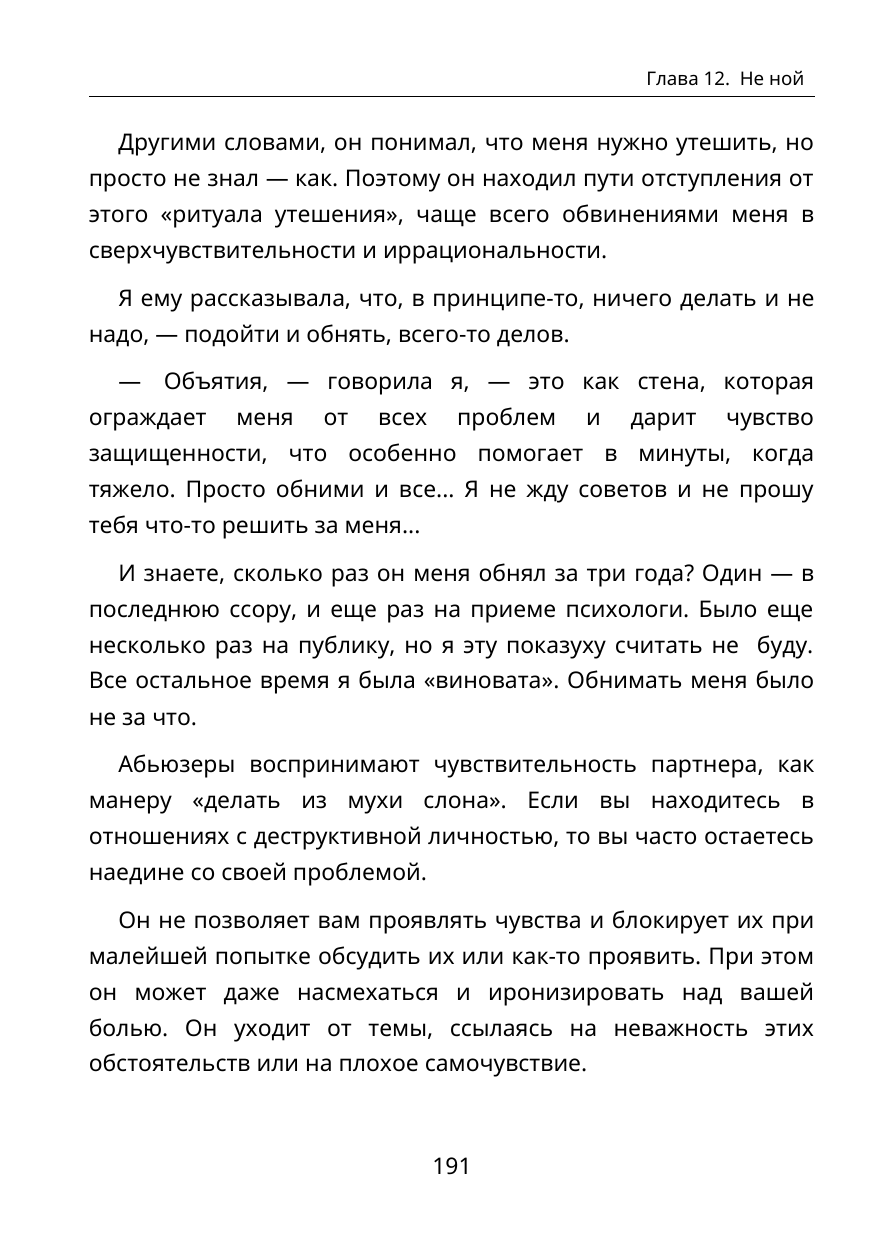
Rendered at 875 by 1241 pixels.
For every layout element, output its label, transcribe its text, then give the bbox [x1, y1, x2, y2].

list Объятия, — говорила я, — это как стена, которая ограждает меня от всех проблем и дарит чувство защищенности, что особенно помогает в минуты, когда тяжело. Просто обними и все... Я не жду советов и не прошу тебя что-то решить за меня... [88, 365, 815, 540]
text Другими словами, он понимал, что меня нужно утешить, но просто не знал — как. Поэтому он находил пути отступления от этого «ритуала утешения», чаще всего обвинениями меня в сверхчувствительности и иррациональности. [88, 126, 815, 265]
text Абьюзеры воспринимают чувствительность партнера, как манеру «делать из мухи слона». Если вы находитесь в отношениях с деструктивной личностью, то вы часто остаетесь наедине со своей проблемой. [88, 748, 815, 887]
text И знаете, сколько раз он меня обнял за три года? Один — в последнюю ссору, и еще раз на приеме психологи. Было еще несколько раз на публику, но я эту показуху считать не буду. Все остальное время я была «виновата». Обнимать меня было не за что. [88, 557, 815, 732]
text Он не позволяет вам проявлять чувства и блокирует их при малейшей попытке обсудить их или как-то проявить. При этом он может даже насмехаться и иронизировать над вашей болью. Он уходит от темы, ссылаясь на неважность этих обстоятельств или на плохое самочувствие. [88, 904, 815, 1079]
text Я ему рассказывала, что, в принципе-то, ничего делать и не надо, — подойти и обнять, всего-то делов. [88, 282, 815, 349]
